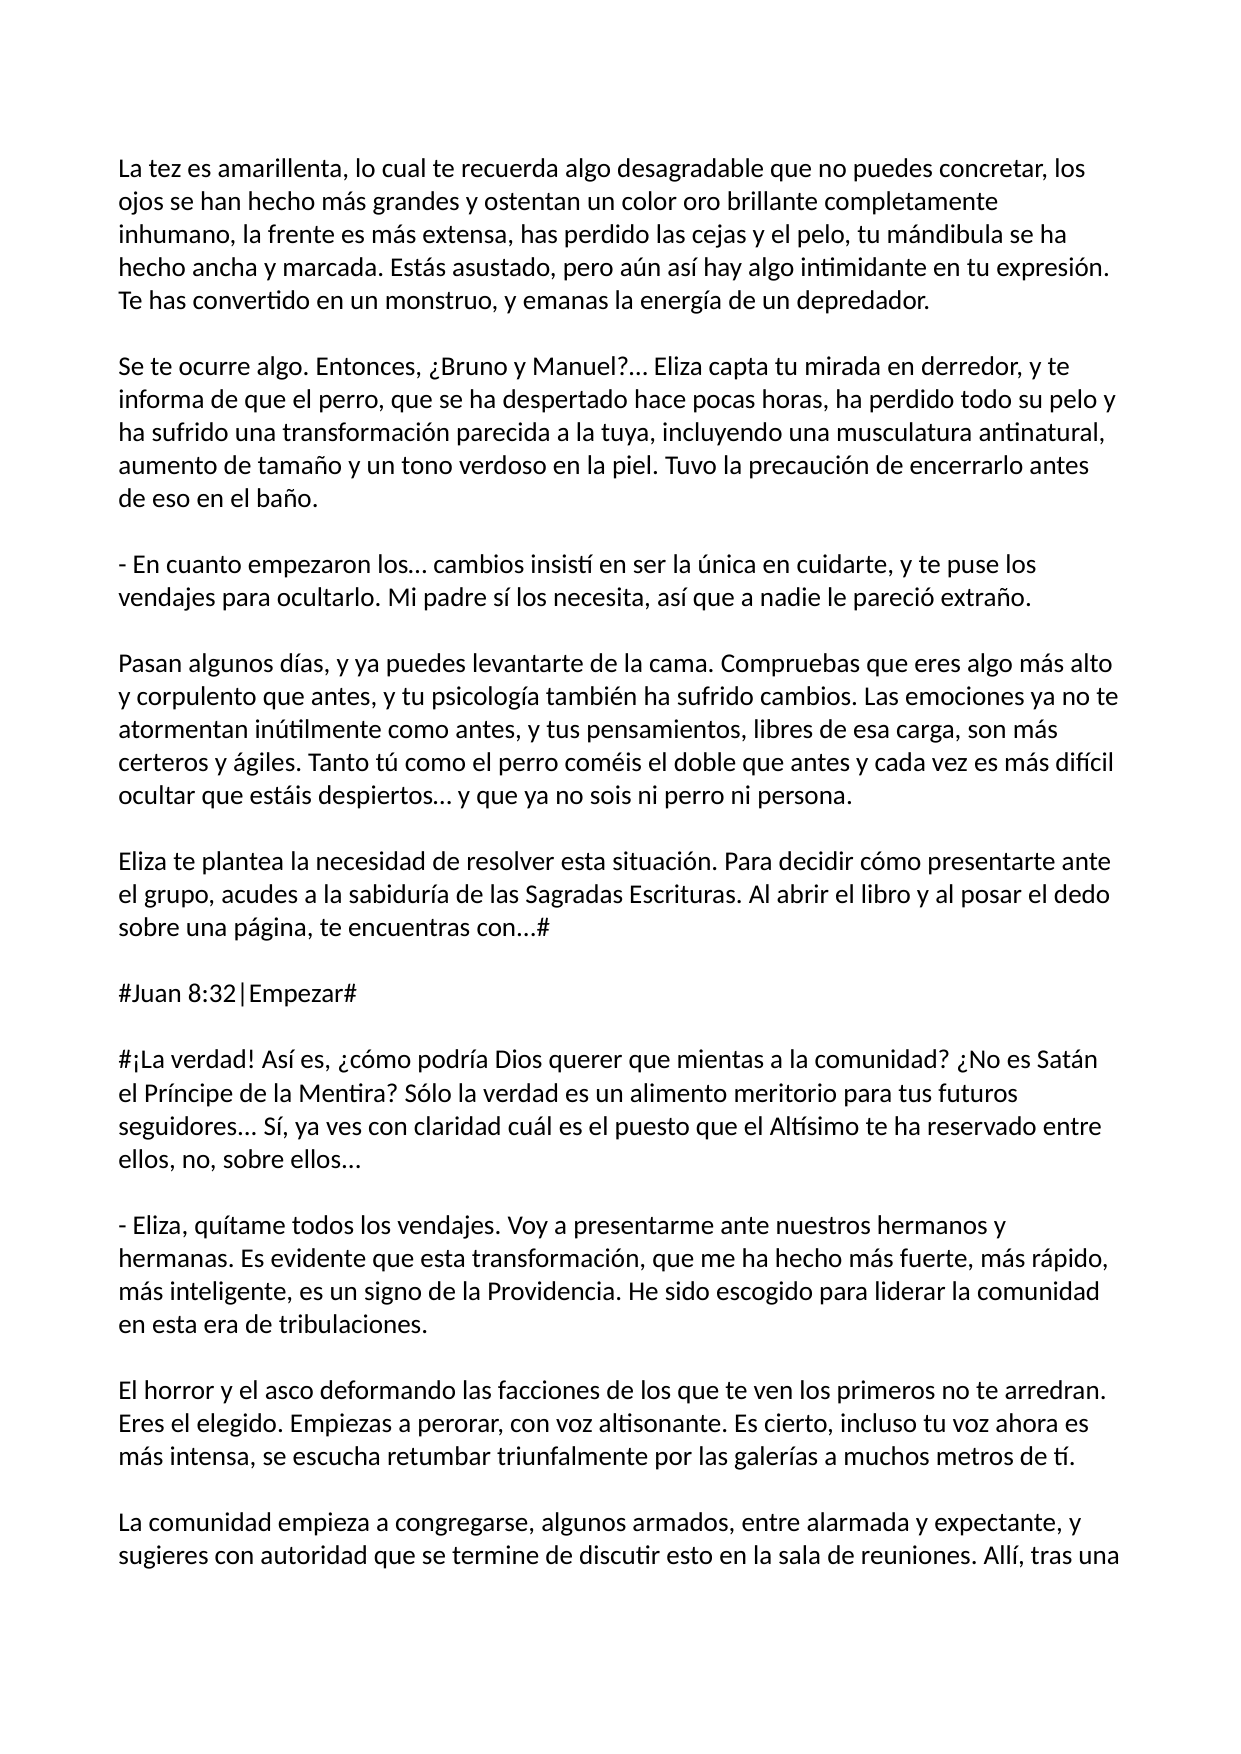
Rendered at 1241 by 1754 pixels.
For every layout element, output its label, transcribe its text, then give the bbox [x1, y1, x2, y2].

text El horror y el asco deformando las facciones de los que te ven los primeros no te arredran. Eres el elegido. Empiezas a perorar, con voz altisonante. Es cierto, incluso tu voz ahora es más intensa, se escucha retumbar triunfalmente por las galerías a muchos metros de tí. [118, 1373, 1122, 1472]
text - En cuanto empezaron los… cambios insistí en ser la única en cuidarte, y te puse los vendajes para ocultarlo. Mi padre sí los necesita, así que a nadie le pareció extraño. [118, 547, 1122, 613]
text #¡La verdad! Así es, ¿cómo podría Dios querer que mientas a la comunidad? ¿No es Satán el Príncipe de la Mentira? Sólo la verdad es un alimento meritorio para tus futuros seguidores... Sí, ya ves con claridad cuál es el puesto que el Altísimo te ha reservado entre ellos, no, sobre ellos... [118, 1043, 1122, 1175]
text Eliza te plantea la necesidad de resolver esta situación. Para decidir cómo presentarte ante el grupo, acudes a la sabiduría de las Sagradas Escrituras. Al abrir el libro y al posar el dedo sobre una página, te encuentras con...# [118, 844, 1122, 944]
text La tez es amarillenta, lo cual te recuerda algo desagradable que no puedes concretar, los ojos se han hecho más grandes y ostentan un color oro brillante completamente inhumano, la frente es más extensa, has perdido las cejas y el pelo, tu mándibula se ha hecho ancha y marcada. Estás asustado, pero aún así hay algo intimidante en tu expresión. Te has convertido en un monstruo, y emanas la energía de un depredador. [118, 151, 1122, 316]
text - Eliza, quítame todos los vendajes. Voy a presentarme ante nuestros hermanos y hermanas. Es evidente que esta transformación, que me ha hecho más fuerte, más rápido, más inteligente, es un signo de la Providencia. He sido escogido para liderar la comunidad en esta era de tribulaciones. [118, 1208, 1122, 1340]
text #Juan 8:32|Empezar# [118, 977, 1122, 1010]
text Pasan algunos días, y ya puedes levantarte de la cama. Compruebas que eres algo más alto y corpulento que antes, y tu psicología también ha sufrido cambios. Las emociones ya no te atormentan inútilmente como antes, y tus pensamientos, libres de esa carga, son más certeros y ágiles. Tanto tú como el perro coméis el doble que antes y cada vez es más difícil ocultar que estáis despiertos… y que ya no sois ni perro ni persona. [118, 646, 1122, 812]
text Se te ocurre algo. Entonces, ¿Bruno y Manuel?… Eliza capta tu mirada en derredor, y te informa de que el perro, que se ha despertado hace pocas horas, ha perdido todo su pelo y ha sufrido una transformación parecida a la tuya, incluyendo una musculatura antinatural, aumento de tamaño y un tono verdoso en la piel. Tuvo la precaución de encerrarlo antes de eso en el baño. [118, 349, 1122, 514]
text La comunidad empieza a congregarse, algunos armados, entre alarmada y expectante, y sugieres con autoridad que se termine de discutir esto en la sala de reuniones. Allí, tras una [118, 1505, 1122, 1571]
